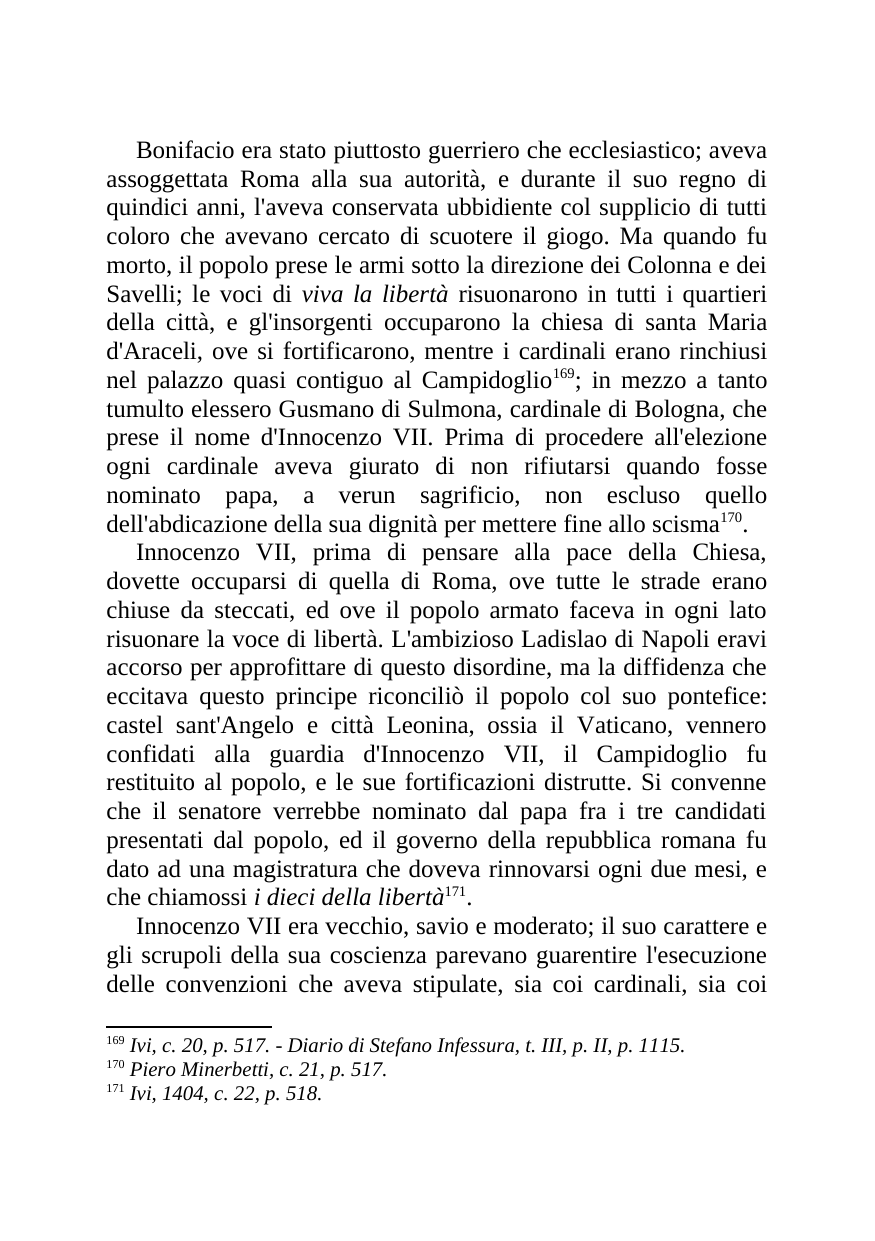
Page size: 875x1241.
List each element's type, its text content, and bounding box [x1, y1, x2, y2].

text Piero Minerbetti, c. 21, p. 517. [106, 1057, 768, 1081]
text Ivi, c. 20, p. 517. - Diario di Stefano Infessura, t. III, p. II, p. 1115. [106, 1033, 768, 1057]
text Innocenzo VII era vecchio, savio e moderato; il suo carattere e gli scrupoli della sua coscienza parevano guarentire l'esecuzione delle convenzioni che aveva stipulate, sia coi cardinali, sia coi [106, 911, 768, 997]
text Innocenzo VII, prima di pensare alla pace della Chiesa, dovette occuparsi di quella di Roma, ove tutte le strade erano chiuse da steccati, ed ove il popolo armato faceva in ogni lato risuonare la voce di libertà. L'ambizioso Ladislao di Napoli eravi accorso per approfittare di questo disordine, ma la diffidenza che eccitava questo principe riconciliò il popolo col suo pontefice: castel sant'Angelo e città Leonina, ossia il Vaticano, vennero confidati alla guardia d'Innocenzo VII, il Campidoglio fu restituito al popolo, e le sue fortificazioni distrutte. Si convenne che il senatore verrebbe nominato dal papa fra i tre candidati presentati dal popolo, ed il governo della repubblica romana fu dato ad una magistratura che doveva rinnovarsi ogni due mesi, e che chiamossi i dieci della libertà. [106, 537, 768, 911]
text Ivi, 1404, c. 22, p. 518. [106, 1081, 768, 1105]
text Bonifacio era stato piuttosto guerriero che ecclesiastico; aveva assoggettata Roma alla sua autorità, e durante il suo regno di quindici anni, l'aveva conservata ubbidiente col supplicio di tutti coloro che avevano cercato di scuotere il giogo. Ma quando fu morto, il popolo prese le armi sotto la direzione dei Colonna e dei Savelli; le voci di viva la libertà risuonarono in tutti i quartieri della città, e gl'insorgenti occuparono la chiesa di santa Maria d'Araceli, ove si fortificarono, mentre i cardinali erano rinchiusi nel palazzo quasi contiguo al Campidoglio; in mezzo a tanto tumulto elessero Gusmano di Sulmona, cardinale di Bologna, che prese il nome d'Innocenzo VII. Prima di procedere all'elezione ogni cardinale aveva giurato di non rifiutarsi quando fosse nominato papa, a verun sagrificio, non escluso quello dell'abdicazione della sua dignità per mettere fine allo scisma. [106, 135, 768, 537]
